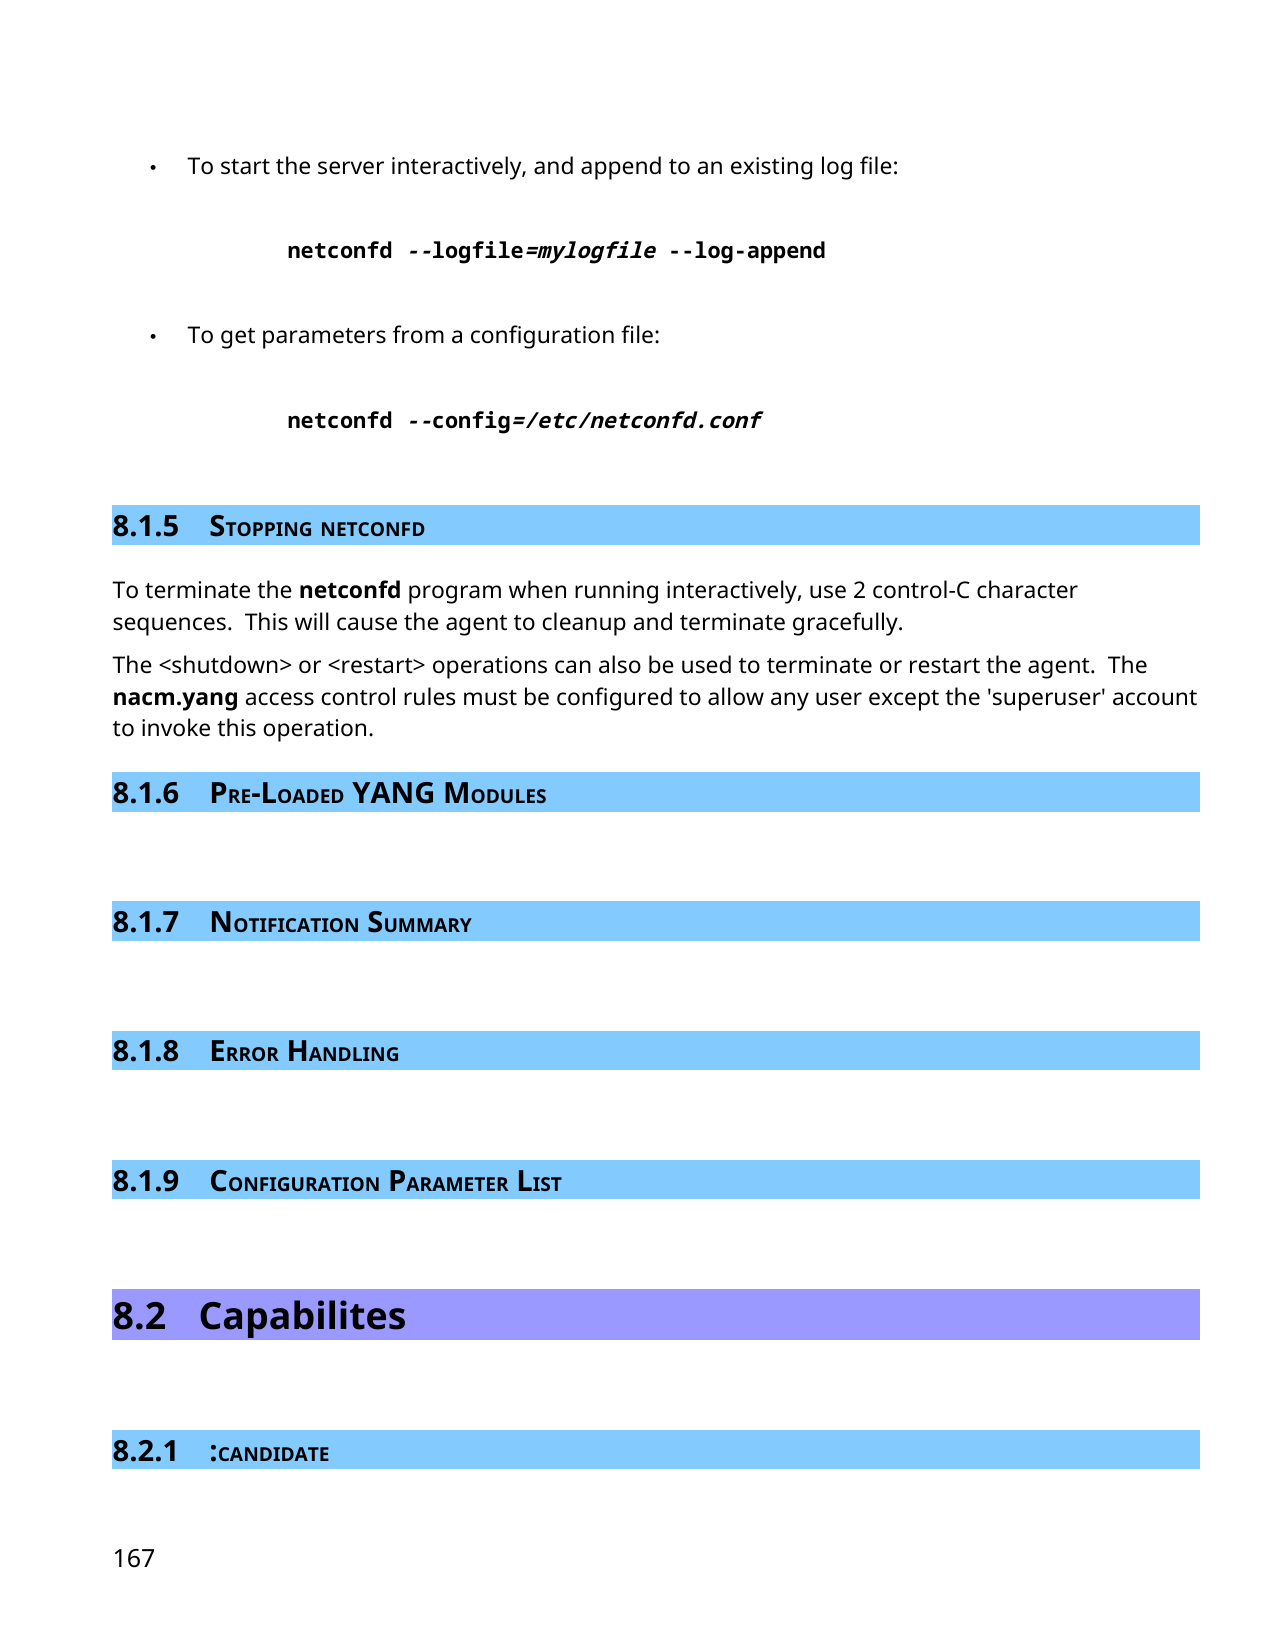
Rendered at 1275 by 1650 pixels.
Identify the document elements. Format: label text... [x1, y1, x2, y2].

subtitle Pre-Loaded YANG Modules [112, 772, 1200, 812]
subtitle Notification Summary [112, 901, 1200, 941]
subtitle Configuration Parameter List [112, 1160, 1200, 1199]
text The <shutdown> or <restart> operations can also be used to terminate or restart the agent. The nacm.yang access control rules must be configured to allow any user except the 'superuser' account to invoke this operation. [112, 649, 1200, 743]
list To start the server interactively, and append to an existing log file: [150, 150, 1200, 181]
subtitle :candidate [112, 1430, 1200, 1469]
text To terminate the netconfd program when running interactively, use 2 control-C character sequences. This will cause the agent to cleanup and terminate gracefully. [112, 574, 1200, 637]
subtitle Stopping netconfd [112, 505, 1200, 545]
subtitle Capabilites [112, 1289, 1200, 1340]
text netconfd --logfile=mylogfile --log-append [139, 236, 1200, 265]
text netconfd --config=/etc/netconfd.conf [139, 404, 1200, 434]
subtitle Error Handling [112, 1031, 1200, 1070]
list To get parameters from a configuration file: [150, 319, 1200, 350]
